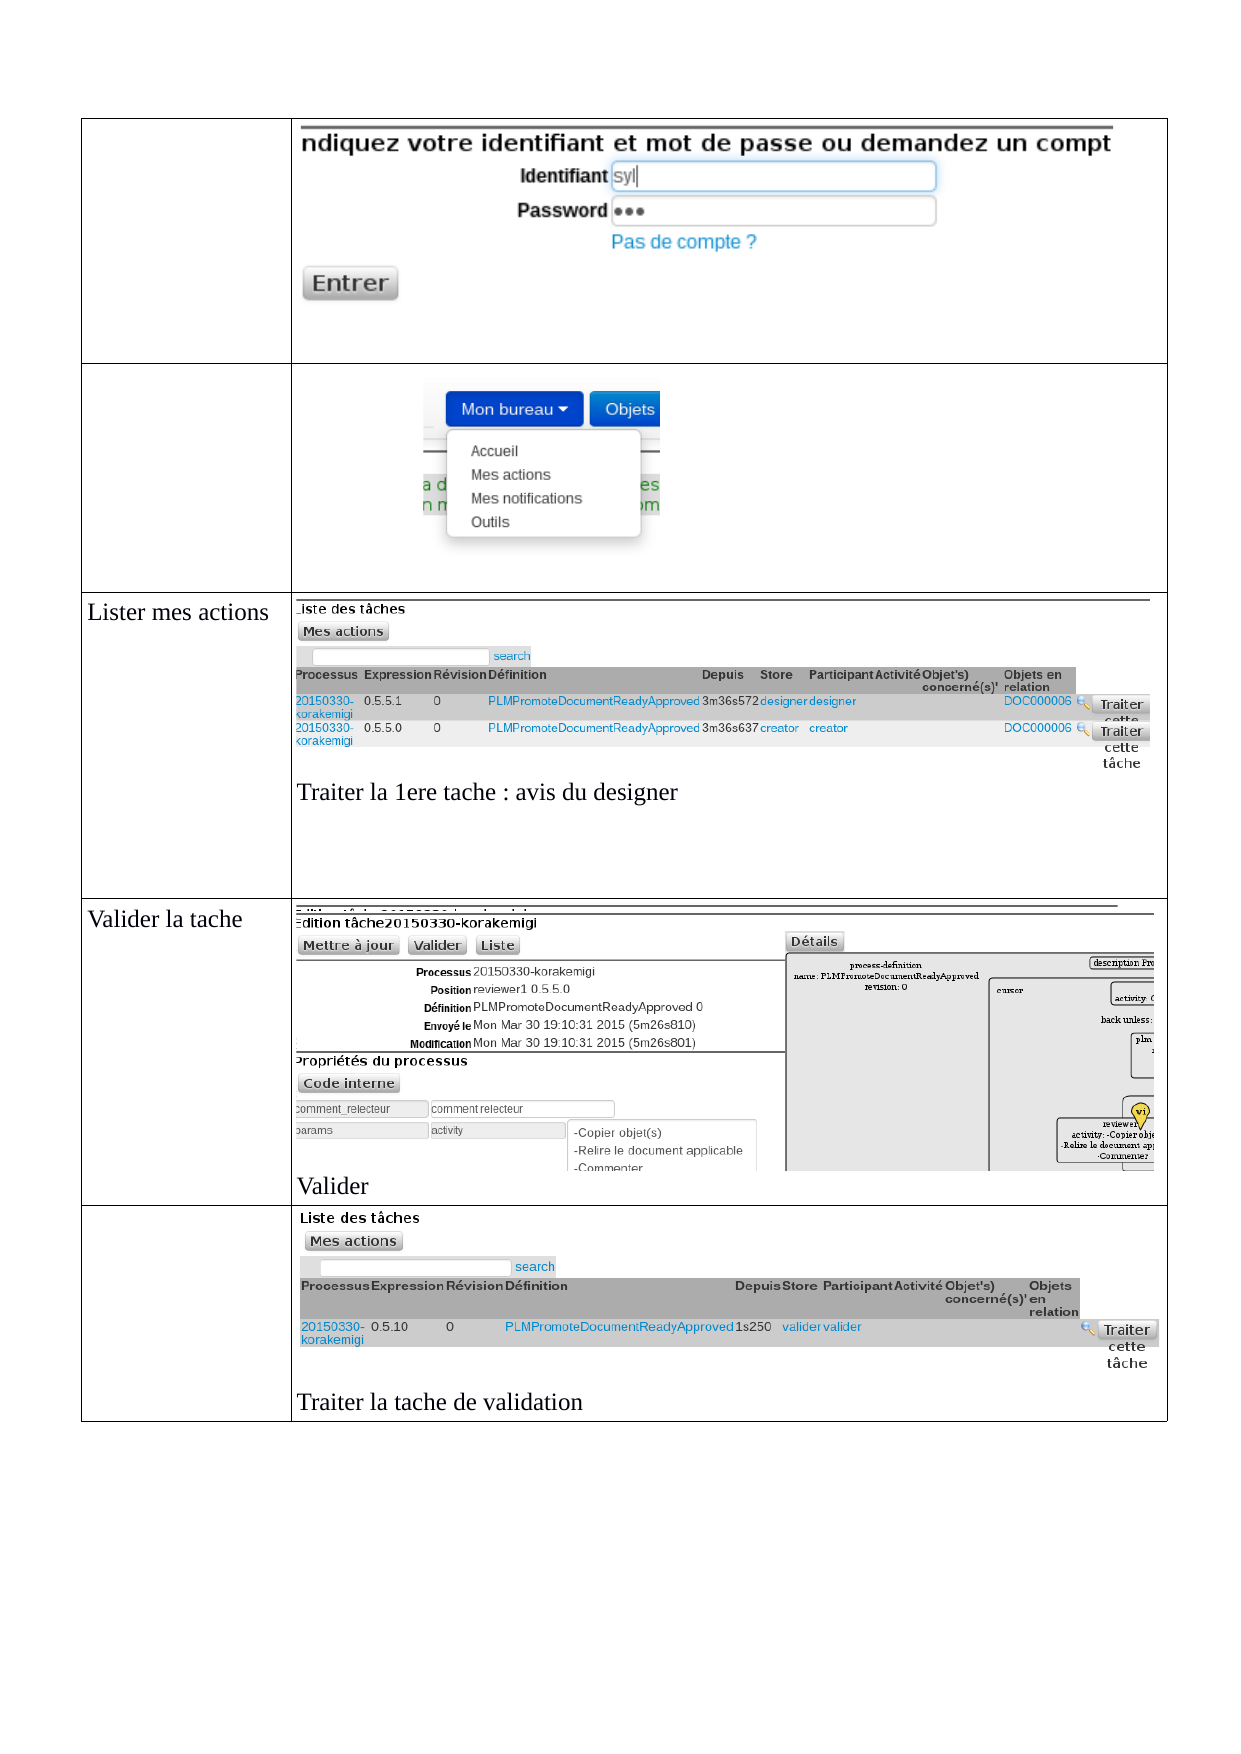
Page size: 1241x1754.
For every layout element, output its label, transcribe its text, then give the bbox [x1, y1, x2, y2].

picture [296, 597, 1150, 778]
table_cell [1150, 598, 1167, 777]
picture [423, 377, 660, 558]
picture [296, 1211, 1160, 1387]
table_cell [82, 1206, 291, 1421]
table_cell [292, 593, 1167, 597]
table_cell Valider [292, 899, 1167, 1205]
table_cell [292, 364, 1167, 592]
table_cell Lister mes actions [82, 593, 291, 898]
table_cell [292, 119, 1167, 363]
table_cell [82, 364, 291, 592]
picture [296, 903, 1154, 1171]
table_cell [82, 119, 291, 363]
table_cell Valider la tache [82, 899, 291, 1205]
picture [300, 123, 1114, 329]
table_cell Traiter la 1ere tache : avis du designer [292, 778, 1167, 898]
table_cell Traiter la tache de validation [292, 1206, 1167, 1421]
